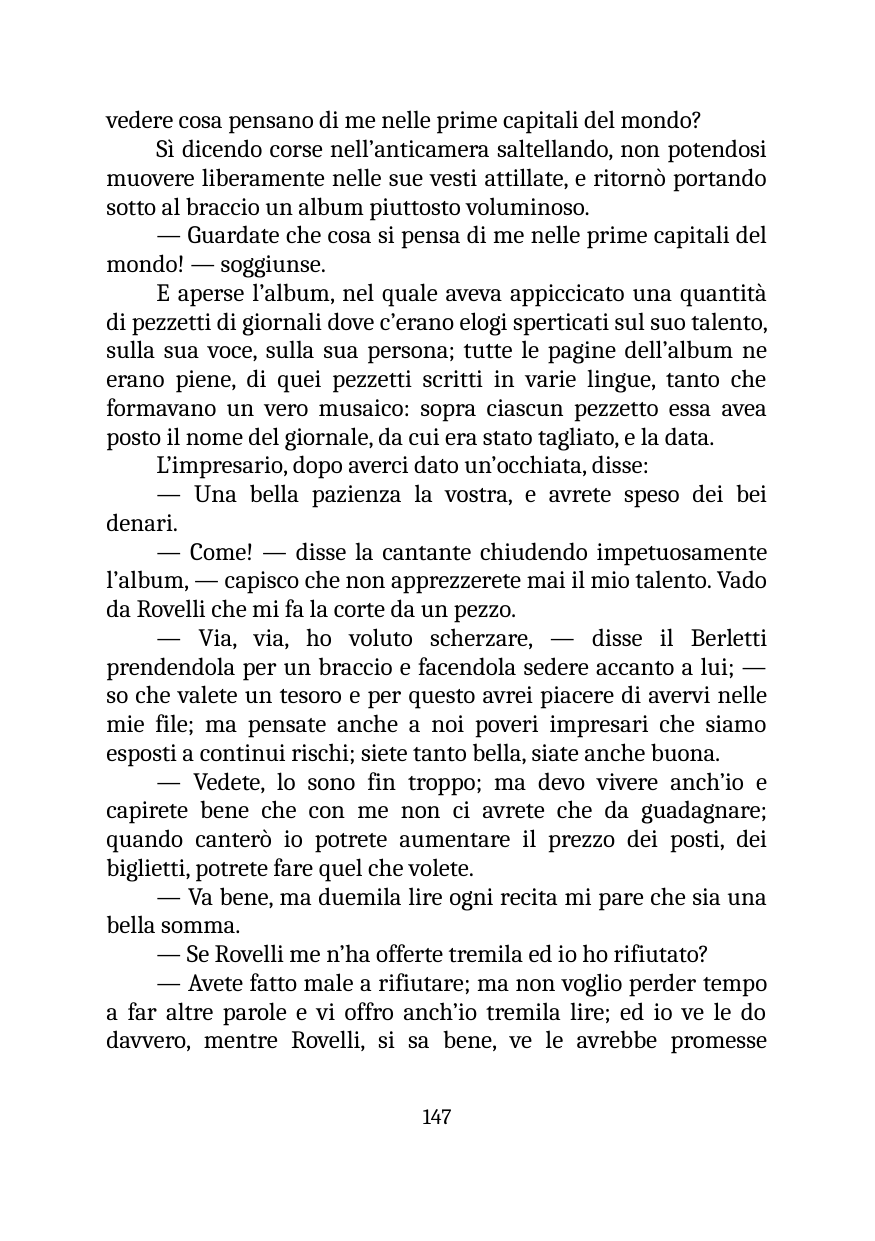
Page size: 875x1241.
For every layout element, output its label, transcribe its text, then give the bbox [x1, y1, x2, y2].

text — Va bene, ma duemila lire ogni recita mi pare che sia una bella somma. [106, 882, 768, 940]
text — Vedete, lo sono fin troppo; ma devo vivere anch’io e capirete bene che con me non ci avrete che da guadagnare; quando canterò io potrete aumentare il prezzo dei posti, dei biglietti, potrete fare quel che volete. [106, 767, 768, 882]
text L’impresario, dopo averci dato un’occhiata, disse: [106, 451, 768, 480]
text E aperse l’album, nel quale aveva appiccicato una quantità di pezzetti di giornali dove c’erano elogi sperticati sul suo talento, sulla sua voce, sulla sua persona; tutte le pagine dell’album ne erano piene, di quei pezzetti scritti in varie lingue, tanto che formavano un vero musaico: sopra ciascun pezzetto essa avea posto il nome del giornale, da cui era stato tagliato, e la data. [106, 279, 768, 451]
text — Come! — disse la cantante chiudendo impetuosamente l’album, — capisco che non apprezzerete mai il mio talento. Vado da Rovelli che mi fa la corte da un pezzo. [106, 537, 768, 624]
text — Una bella pazienza la vostra, e avrete speso dei bei denari. [106, 480, 768, 537]
text — Se Rovelli me n’ha offerte tremila ed io ho rifiutato? [106, 940, 768, 969]
text vedere cosa pensano di me nelle prime capitali del mondo? [106, 106, 768, 135]
text — Via, via, ho voluto scherzare, — disse il Berletti prendendola per un braccio e facendola sedere accanto a lui; — so che valete un tesoro e per questo avrei piacere di avervi nelle mie file; ma pensate anche a noi poveri impresari che siamo esposti a continui rischi; siete tanto bella, siate anche buona. [106, 624, 768, 767]
text — Avete fatto male a rifiutare; ma non voglio perder tempo a far altre parole e vi offro anch’io tremila lire; ed io ve le do davvero, mentre Rovelli, si sa bene, ve le avrebbe promesse [106, 969, 768, 1055]
text — Guardate che cosa si pensa di me nelle prime capitali del mondo! — soggiunse. [106, 221, 768, 279]
text Sì dicendo corse nell’anticamera saltellando, non potendosi muovere liberamente nelle sue vesti attillate, e ritornò portando sotto al braccio un album piuttosto voluminoso. [106, 135, 768, 221]
